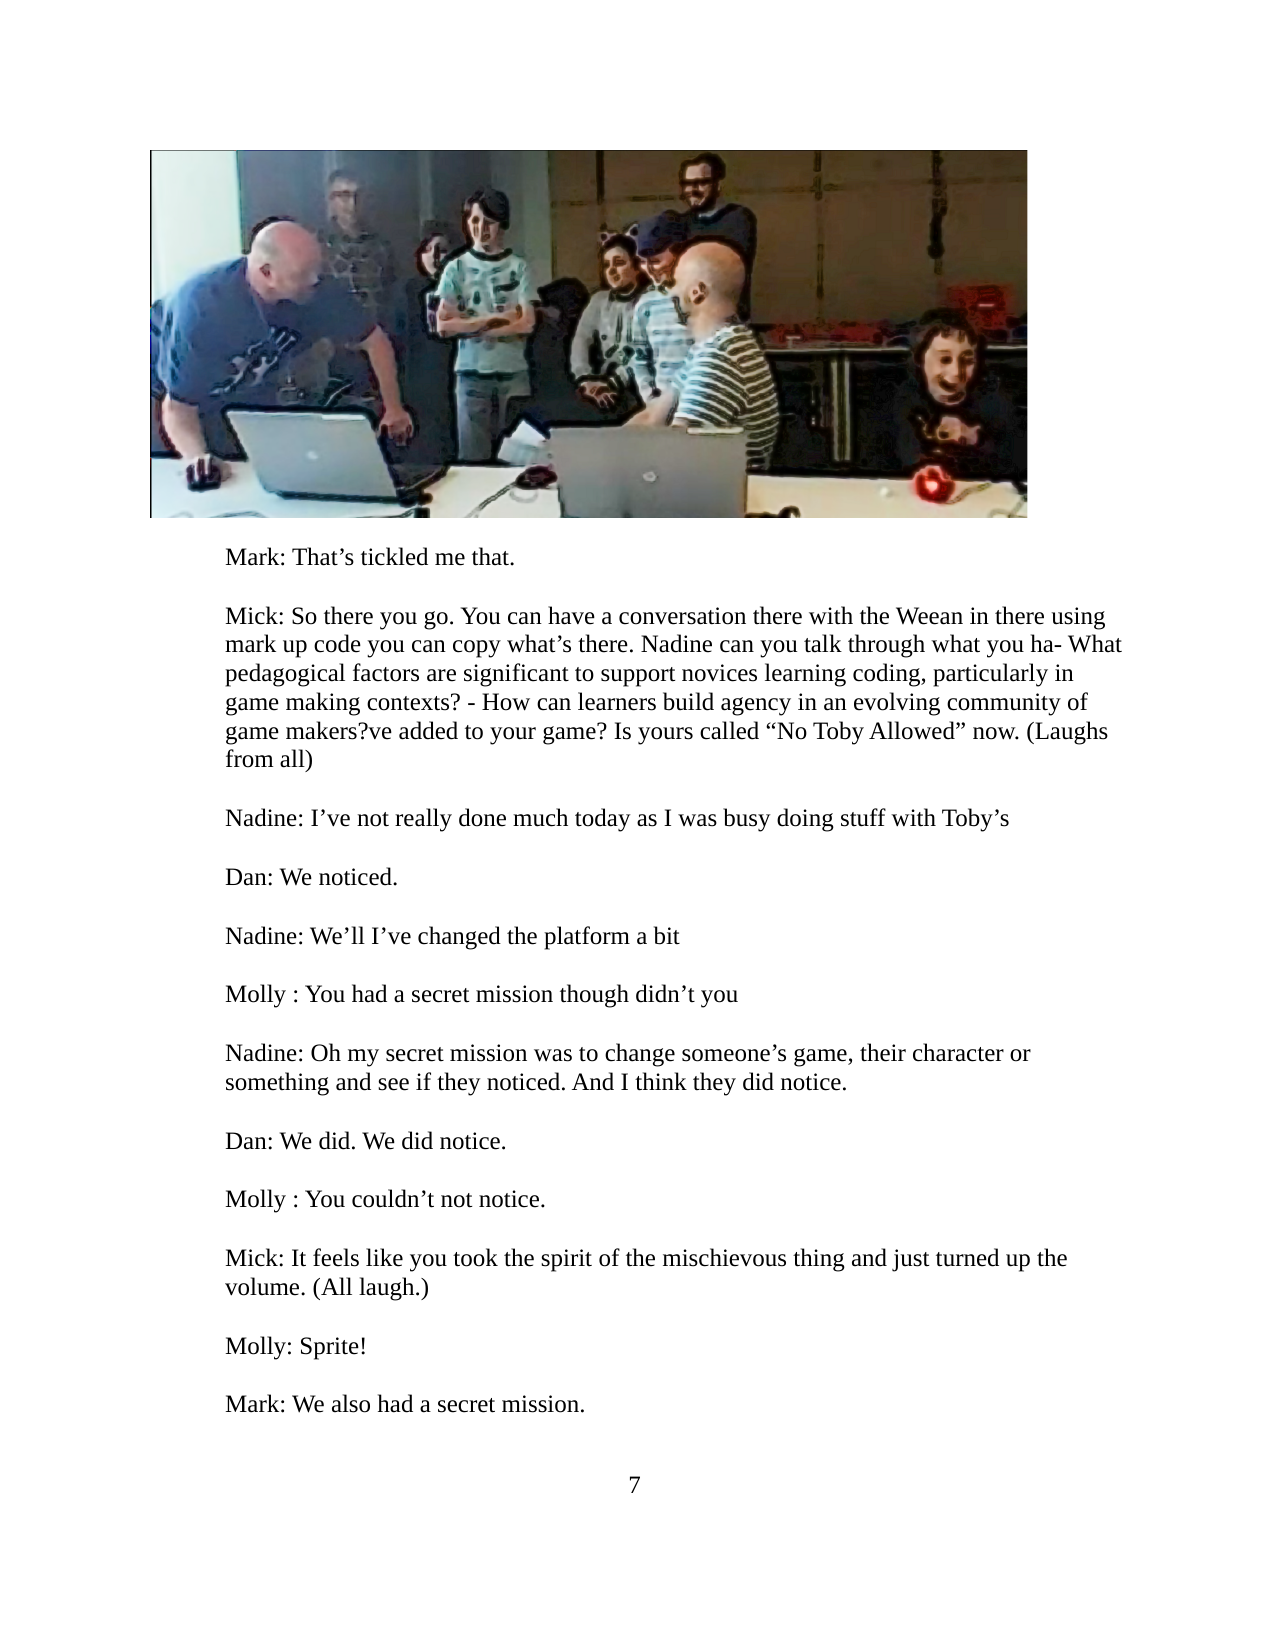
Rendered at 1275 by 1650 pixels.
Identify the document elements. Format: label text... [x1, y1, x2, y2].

text Nadine: I’ve not really done much today as I was busy doing stuff with Toby’s [225, 803, 1125, 832]
picture [150, 150, 1028, 518]
text Nadine: We’ll I’ve changed the platform a bit [225, 921, 1125, 949]
text Mark: We also had a secret mission. [225, 1389, 1125, 1418]
text Molly : You had a secret mission though didn’t you [225, 979, 1125, 1008]
text Dan: We noticed. [225, 862, 1125, 891]
text Mick: So there you go. You can have a conversation there with the Weean in there using mark up code you can copy what’s there. Nadine can you talk through what you ha- What pedagogical factors are significant to support novices learning coding, particularly in game making contexts? - How can learners build agency in an evolving community of game makers?ve added to your game? Is yours called “No Toby Allowed” now. (Laughs from all) [225, 601, 1125, 773]
text Molly: Sprite! [225, 1331, 1125, 1359]
text Mick: It feels like you took the spirit of the mischievous thing and just turned up the volume. (All laugh.) [225, 1243, 1125, 1301]
text Nadine: Oh my secret mission was to change someone’s game, their character or something and see if they noticed. And I think they did notice. [225, 1038, 1125, 1096]
text Molly : You couldn’t not notice. [225, 1184, 1125, 1213]
text Mark: That’s tickled me that. [225, 542, 1125, 571]
text Dan: We did. We did notice. [225, 1126, 1125, 1154]
